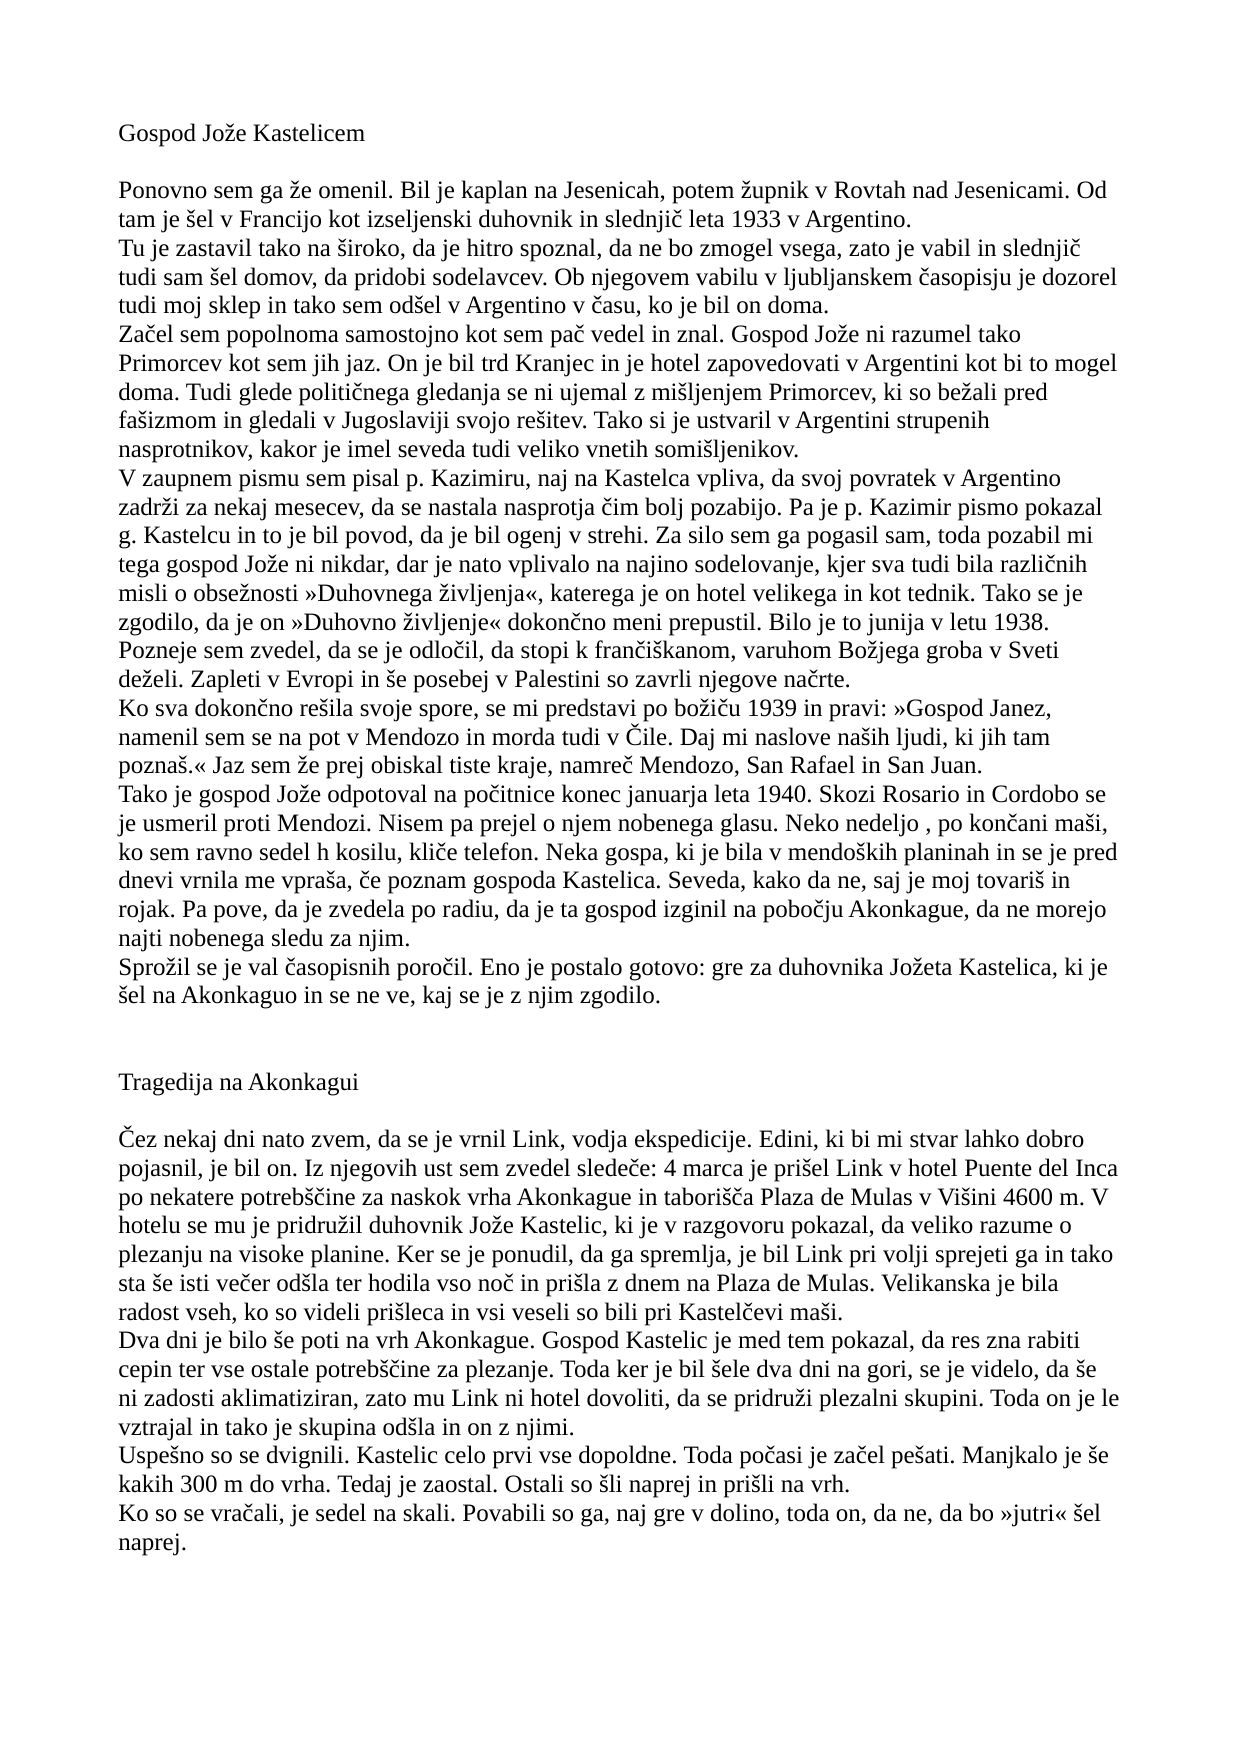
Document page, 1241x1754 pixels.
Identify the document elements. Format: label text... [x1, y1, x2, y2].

text Ponovno sem ga že omenil. Bil je kaplan na Jesenicah, potem župnik v Rovtah nad Jesenicami. Od tam je šel v Francijo kot izseljenski duhovnik in slednjič leta 1933 v Argentino. [118, 176, 1122, 233]
text Ko sva dokončno rešila svoje spore, se mi predstavi po božiču 1939 in pravi: »Gospod Janez, namenil sem se na pot v Mendozo in morda tudi v Čile. Daj mi naslove naših ljudi, ki jih tam poznaš.« Jaz sem že prej obiskal tiste kraje, namreč Mendozo, San Rafael in San Juan. [118, 693, 1122, 779]
text Pozneje sem zvedel, da se je odločil, da stopi k frančiškanom, varuhom Božjega groba v Sveti deželi. Zapleti v Evropi in še posebej v Palestini so zavrli njegove načrte. [118, 636, 1122, 693]
text Tu je zastavil tako na široko, da je hitro spoznal, da ne bo zmogel vsega, zato je vabil in slednjič tudi sam šel domov, da pridobi sodelavcev. Ob njegovem vabilu v ljubljanskem časopisju je dozorel tudi moj sklep in tako sem odšel v Argentino v času, ko je bil on doma. [118, 233, 1122, 319]
text Tragedija na Akonkagui [118, 1067, 1122, 1096]
text Čez nekaj dni nato zvem, da se je vrnil Link, vodja ekspedicije. Edini, ki bi mi stvar lahko dobro pojasnil, je bil on. Iz njegovih ust sem zvedel sledeče: 4 marca je prišel Link v hotel Puente del Inca po nekatere potrebščine za naskok vrha Akonkague in taborišča Plaza de Mulas v Višini 4600 m. V hotelu se mu je pridružil duhovnik Jože Kastelic, ki je v razgovoru pokazal, da veliko razume o plezanju na visoke planine. Ker se je ponudil, da ga spremlja, je bil Link pri volji sprejeti ga in tako sta še isti večer odšla ter hodila vso noč in prišla z dnem na Plaza de Mulas. Velikanska je bila radost vseh, ko so videli prišleca in vsi veseli so bili pri Kastelčevi maši. [118, 1124, 1122, 1326]
text Gospod Jože Kastelicem [118, 118, 1122, 147]
text Ko so se vračali, je sedel na skali. Povabili so ga, naj gre v dolino, toda on, da ne, da bo »jutri« šel naprej. [118, 1498, 1122, 1556]
text V zaupnem pismu sem pisal p. Kazimiru, naj na Kastelca vpliva, da svoj povratek v Argentino zadrži za nekaj mesecev, da se nastala nasprotja čim bolj pozabijo. Pa je p. Kazimir pismo pokazal g. Kastelcu in to je bil povod, da je bil ogenj v strehi. Za silo sem ga pogasil sam, toda pozabil mi tega gospod Jože ni nikdar, dar je nato vplivalo na najino sodelovanje, kjer sva tudi bila različnih misli o obsežnosti »Duhovnega življenja«, katerega je on hotel velikega in kot tednik. Tako se je zgodilo, da je on »Duhovno življenje« dokončno meni prepustil. Bilo je to junija v letu 1938. [118, 463, 1122, 636]
text Uspešno so se dvignili. Kastelic celo prvi vse dopoldne. Toda počasi je začel pešati. Manjkalo je še kakih 300 m do vrha. Tedaj je zaostal. Ostali so šli naprej in prišli na vrh. [118, 1441, 1122, 1498]
text Dva dni je bilo še poti na vrh Akonkague. Gospod Kastelic je med tem pokazal, da res zna rabiti cepin ter vse ostale potrebščine za plezanje. Toda ker je bil šele dva dni na gori, se je videlo, da še ni zadosti aklimatiziran, zato mu Link ni hotel dovoliti, da se pridruži plezalni skupini. Toda on je le vztrajal in tako je skupina odšla in on z njimi. [118, 1326, 1122, 1441]
text Tako je gospod Jože odpotoval na počitnice konec januarja leta 1940. Skozi Rosario in Cordobo se je usmeril proti Mendozi. Nisem pa prejel o njem nobenega glasu. Neko nedeljo , po končani maši, ko sem ravno sedel h kosilu, kliče telefon. Neka gospa, ki je bila v mendoških planinah in se je pred dnevi vrnila me vpraša, če poznam gospoda Kastelica. Seveda, kako da ne, saj je moj tovariš in rojak. Pa pove, da je zvedela po radiu, da je ta gospod izginil na pobočju Akonkague, da ne morejo najti nobenega sledu za njim. [118, 779, 1122, 952]
text Začel sem popolnoma samostojno kot sem pač vedel in znal. Gospod Jože ni razumel tako Primorcev kot sem jih jaz. On je bil trd Kranjec in je hotel zapovedovati v Argentini kot bi to mogel doma. Tudi glede političnega gledanja se ni ujemal z mišljenjem Primorcev, ki so bežali pred fašizmom in gledali v Jugoslaviji svojo rešitev. Tako si je ustvaril v Argentini strupenih nasprotnikov, kakor je imel seveda tudi veliko vnetih somišljenikov. [118, 319, 1122, 463]
text Sprožil se je val časopisnih poročil. Eno je postalo gotovo: gre za duhovnika Jožeta Kastelica, ki je šel na Akonkaguo in se ne ve, kaj se je z njim zgodilo. [118, 952, 1122, 1009]
